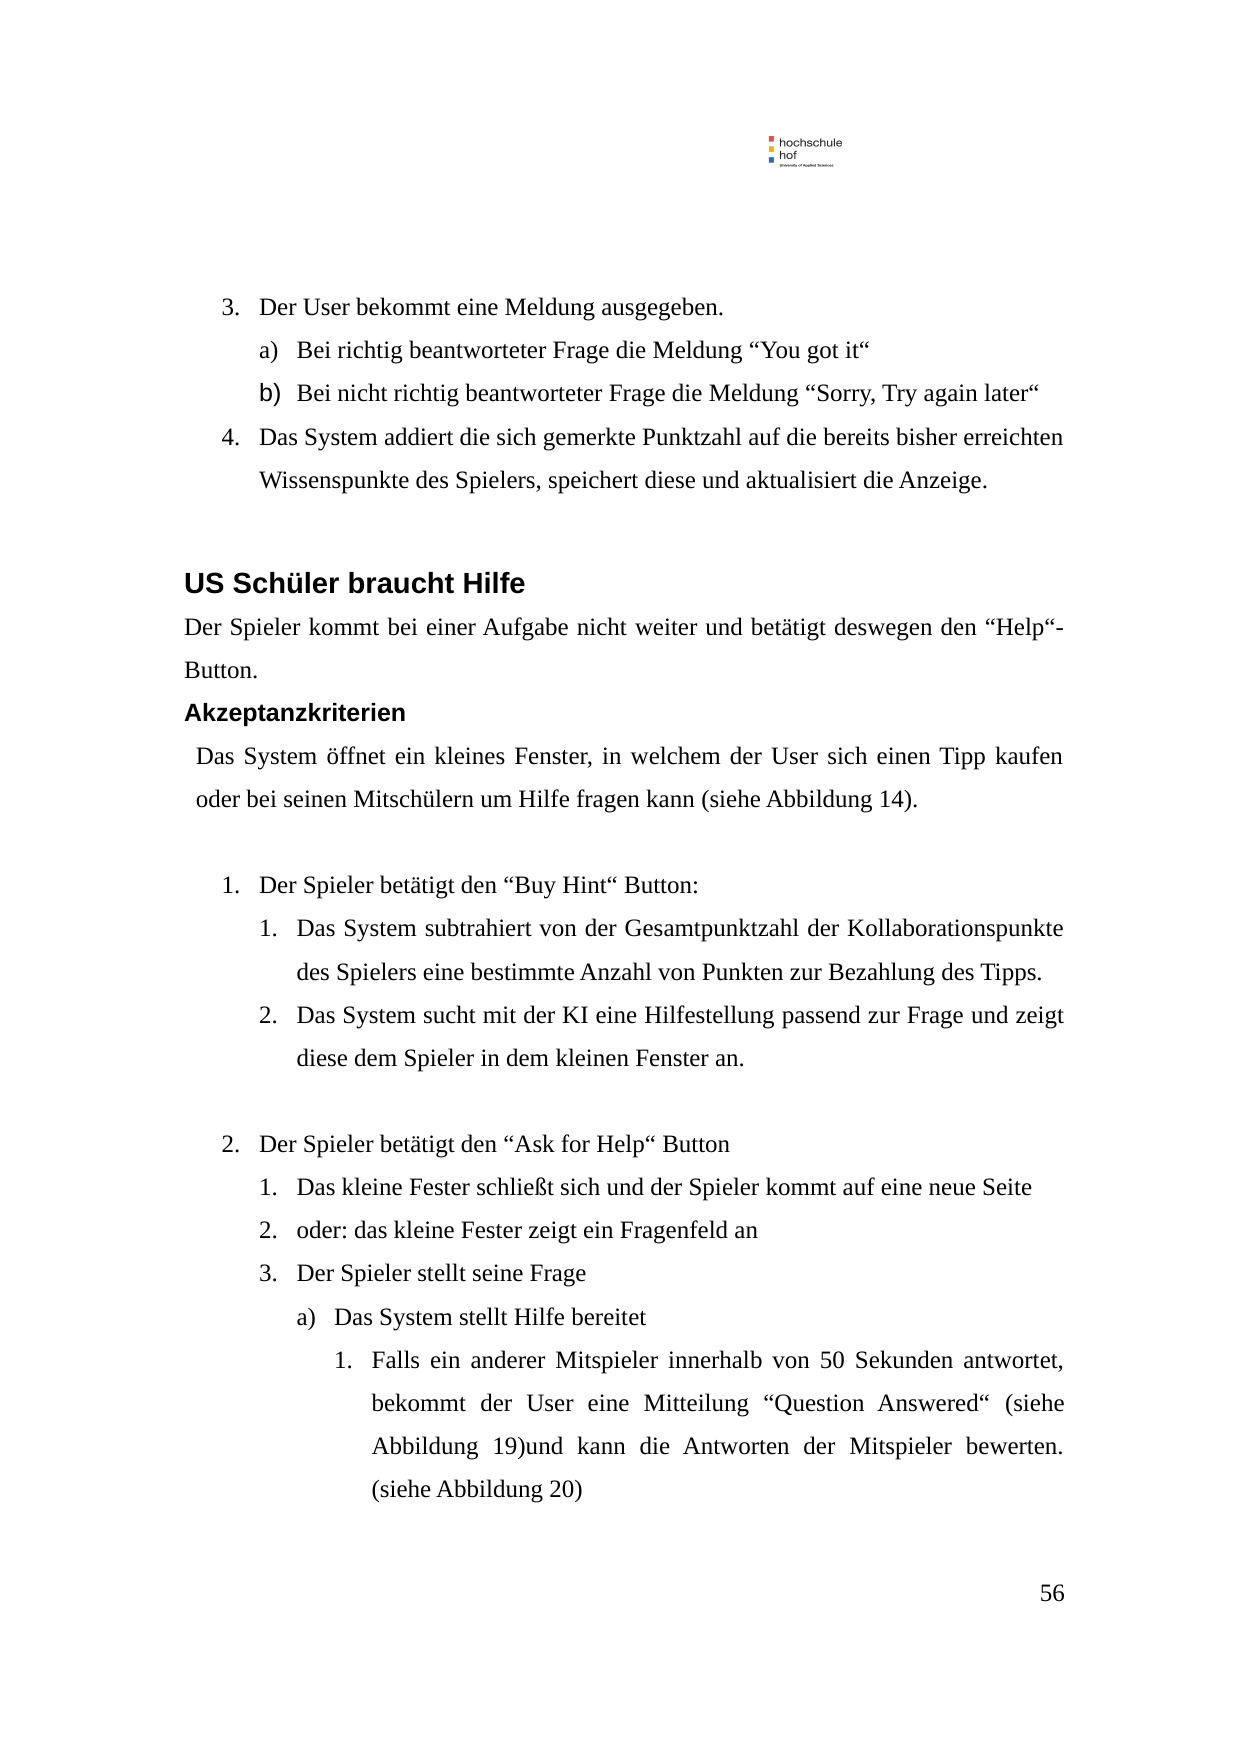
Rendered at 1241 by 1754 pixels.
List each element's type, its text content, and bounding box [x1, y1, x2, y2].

list Das System sucht mit der KI eine Hilfestellung passend zur Frage und zeigt diese dem Spieler in dem kleinen Fenster an. [259, 1000, 1064, 1072]
list Das System stellt Hilfe bereitet [296, 1302, 1064, 1330]
list Das kleine Fester schließt sich und der Spieler kommt auf eine neue Seite [259, 1172, 1064, 1201]
picture [768, 136, 842, 167]
list oder: das kleine Fester zeigt ein Fragenfeld an [259, 1215, 1064, 1244]
subtitle US Schüler braucht Hilfe [184, 566, 1064, 599]
list Falls ein anderer Mitspieler innerhalb von 50 Sekunden antwortet, bekommt der User eine Mitteilung “Question Answered“ (siehe Abbildung 19)und kann die Antworten der Mitspieler bewerten. (siehe Abbildung 20) [334, 1345, 1064, 1503]
list Der Spieler betätigt den “Ask for Help“ Button [221, 1129, 1064, 1158]
list Das System subtrahiert von der Gesamtpunktzahl der Kollaborationspunkte des Spielers eine bestimmte Anzahl von Punkten zur Bezahlung des Tipps. [259, 913, 1064, 985]
list Der Spieler stellt seine Frage [259, 1258, 1064, 1287]
list Der Spieler betätigt den “Buy Hint“ Button: [221, 870, 1064, 899]
list Das System öffnet ein kleines Fenster, in welchem der User sich einen Tipp kaufen oder bei seinen Mitschülern um Hilfe fragen kann (siehe Abbildung 14). [196, 741, 1064, 813]
list Bei richtig beantworteter Frage die Meldung “You got it“ [259, 335, 1064, 364]
list Bei nicht richtig beantworteter Frage die Meldung “Sorry, Try again later“ [259, 378, 1064, 407]
list Das System addiert die sich gemerkte Punktzahl auf die bereits bisher erreichten Wissenspunkte des Spielers, speichert diese und aktualisiert die Anzeige. [221, 422, 1064, 493]
text Akzeptanzkriterien [184, 698, 1064, 727]
list Der User bekommt eine Meldung ausgegeben. [221, 292, 1064, 321]
text Der Spieler kommt bei einer Aufgabe nicht weiter und betätigt deswegen den “Help“-Button. [184, 612, 1064, 683]
